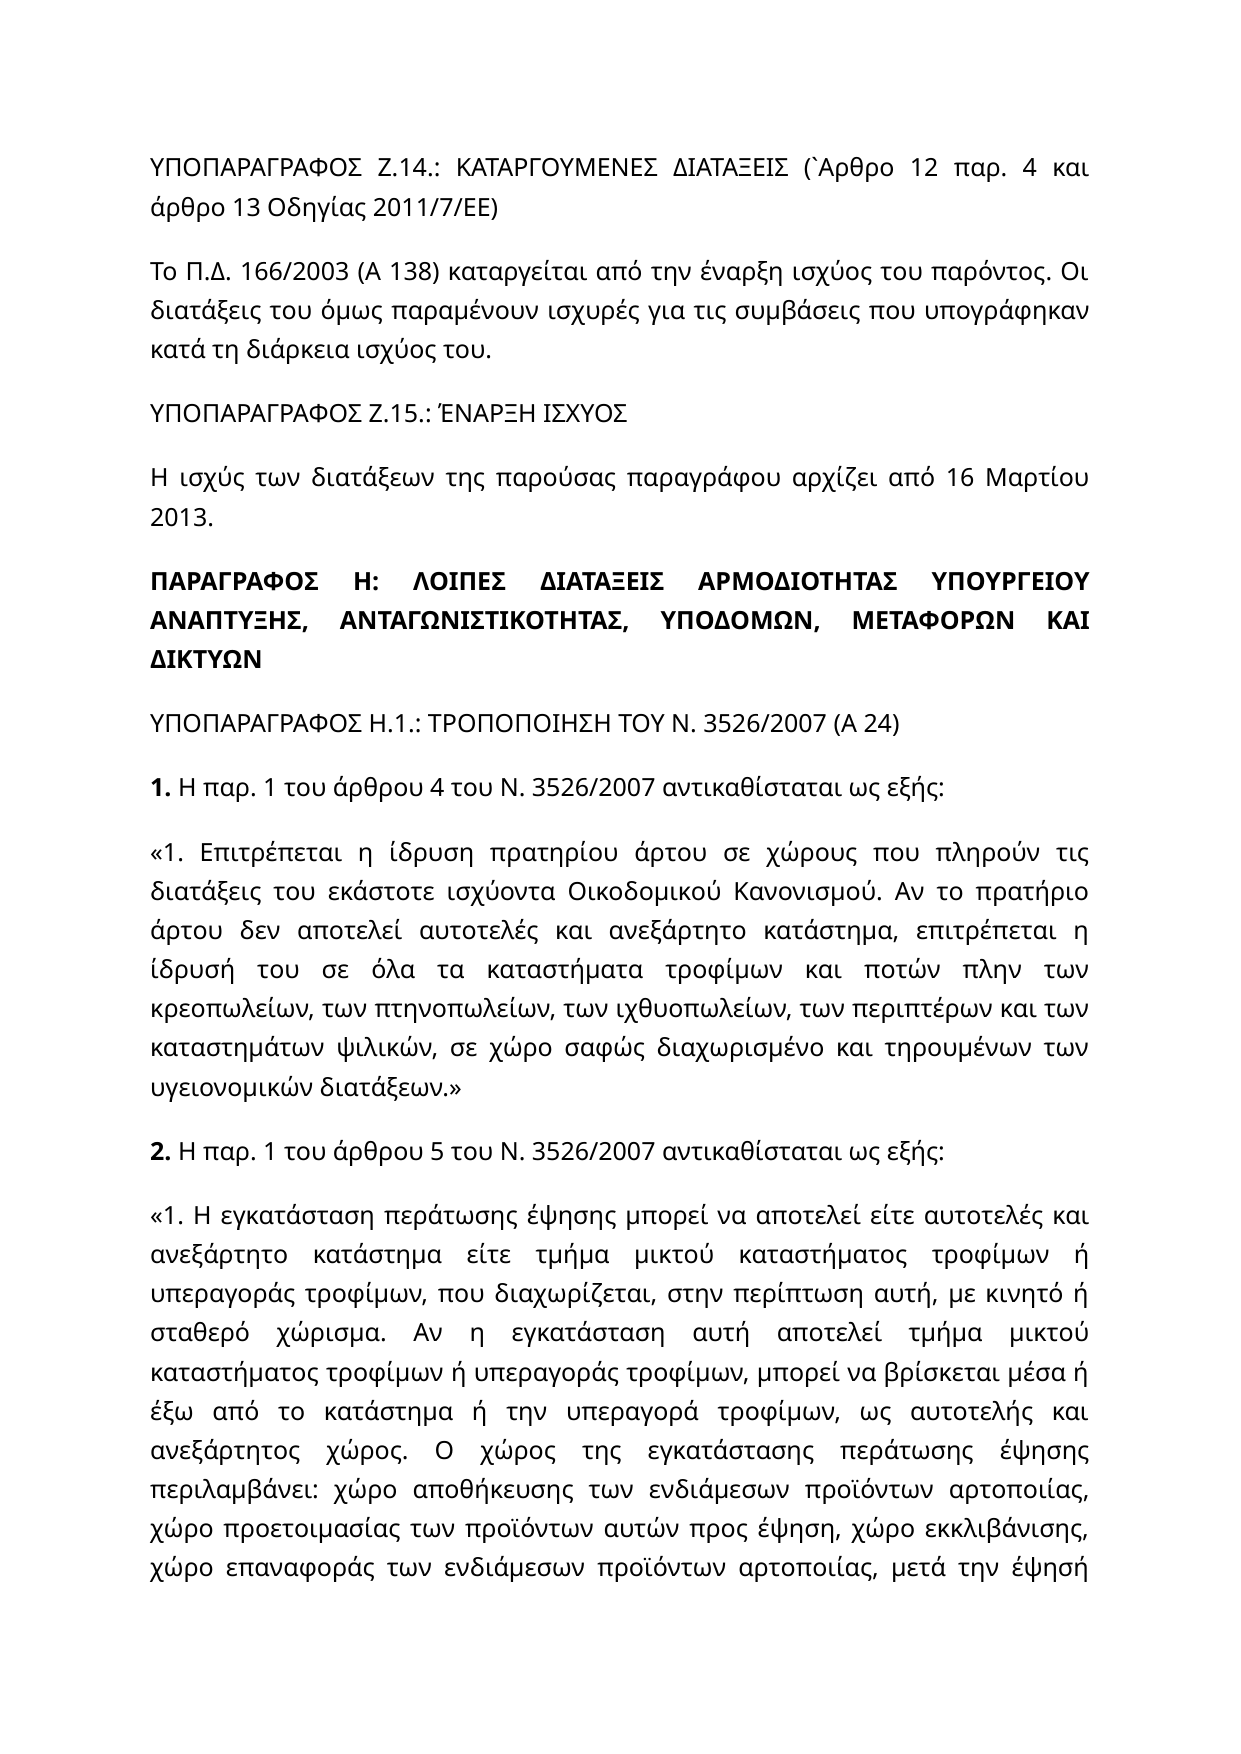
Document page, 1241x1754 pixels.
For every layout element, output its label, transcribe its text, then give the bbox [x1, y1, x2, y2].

text 1. Η παρ. 1 του άρθρου 4 του Ν. 3526/2007 αντικαθίσταται ως εξής: [150, 770, 1090, 804]
text ΥΠΟΠΑΡΑΓΡΑΦΟΣ Η.1.: ΤΡΟΠΟΠΟΙΗΣΗ ΤΟΥ Ν. 3526/2007 (Α 24) [150, 706, 1090, 740]
text 2. Η παρ. 1 του άρθρου 5 του Ν. 3526/2007 αντικαθίσταται ως εξής: [150, 1133, 1090, 1167]
text ΥΠΟΠΑΡΑΓΡΑΦΟΣ Ζ.14.: ΚΑΤΑΡΓΟΥΜΕΝΕΣ ΔΙΑΤΑΞΕΙΣ (`Αρθρο 12 παρ. 4 και άρθρο 13 Οδηγίας 2011/7/ΕΕ) [150, 150, 1090, 223]
text «1. Επιτρέπεται η ίδρυση πρατηρίου άρτου σε χώρους που πληρούν τις διατάξεις του εκάστοτε ισχύοντα Οικοδομικού Κανονισμού. Αν το πρατήριο άρτου δεν αποτελεί αυτοτελές και ανεξάρτητο κατάστημα, επιτρέπεται η ίδρυσή του σε όλα τα καταστήματα τροφίμων και ποτών πλην των κρεοπωλείων, των πτηνοπωλείων, των ιχθυοπωλείων, των περιπτέρων και των καταστημάτων ψιλικών, σε χώρο σαφώς διαχωρισμένο και τηρουμένων των υγειονομικών διατάξεων.» [150, 834, 1090, 1103]
text Η ισχύς των διατάξεων της παρούσας παραγράφου αρχίζει από 16 Μαρτίου 2013. [150, 460, 1090, 533]
text ΠΑΡΑΓΡΑΦΟΣ Η: ΛΟΙΠΕΣ ΔΙΑΤΑΞΕΙΣ ΑΡΜΟΔΙΟΤΗΤΑΣ ΥΠΟΥΡΓΕΙΟΥ ΑΝΑΠΤΥΞΗΣ, ΑΝΤΑΓΩΝΙΣΤΙΚΟΤΗΤΑΣ, ΥΠΟΔΟΜΩΝ, ΜΕΤΑΦΟΡΩΝ ΚΑΙ ΔΙΚΤΥΩΝ [150, 563, 1090, 676]
text Το Π.Δ. 166/2003 (Α 138) καταργείται από την έναρξη ισχύος του παρόντος. Οι διατάξεις του όμως παραμένουν ισχυρές για τις συμβάσεις που υπογράφηκαν κατά τη διάρκεια ισχύος του. [150, 253, 1090, 366]
text ΥΠΟΠΑΡΑΓΡΑΦΟΣ Ζ.15.: ΈΝΑΡΞΗ ΙΣΧΥΟΣ [150, 396, 1090, 430]
text «1. Η εγκατάσταση περάτωσης έψησης μπορεί να αποτελεί είτε αυτοτελές και ανεξάρτητο κατάστημα είτε τμήμα μικτού καταστήματος τροφίμων ή υπεραγοράς τροφίμων, που διαχωρίζεται, στην περίπτωση αυτή, με κινητό ή σταθερό χώρισμα. Αν η εγκατάσταση αυτή αποτελεί τμήμα μικτού καταστήματος τροφίμων ή υπεραγοράς τροφίμων, μπορεί να βρίσκεται μέσα ή έξω από το κατάστημα ή την υπεραγορά τροφίμων, ως αυτοτελής και ανεξάρτητος χώρος. Ο χώρος της εγκατάστασης περάτωσης έψησης περιλαμβάνει: χώρο αποθήκευσης των ενδιάμεσων προϊόντων αρτοποιίας, χώρο προετοιμασίας των προϊόντων αυτών προς έψηση, χώρο εκκλιβάνισης, χώρο επαναφοράς των ενδιάμεσων προϊόντων αρτοποιίας, μετά την έψησή [150, 1197, 1090, 1584]
